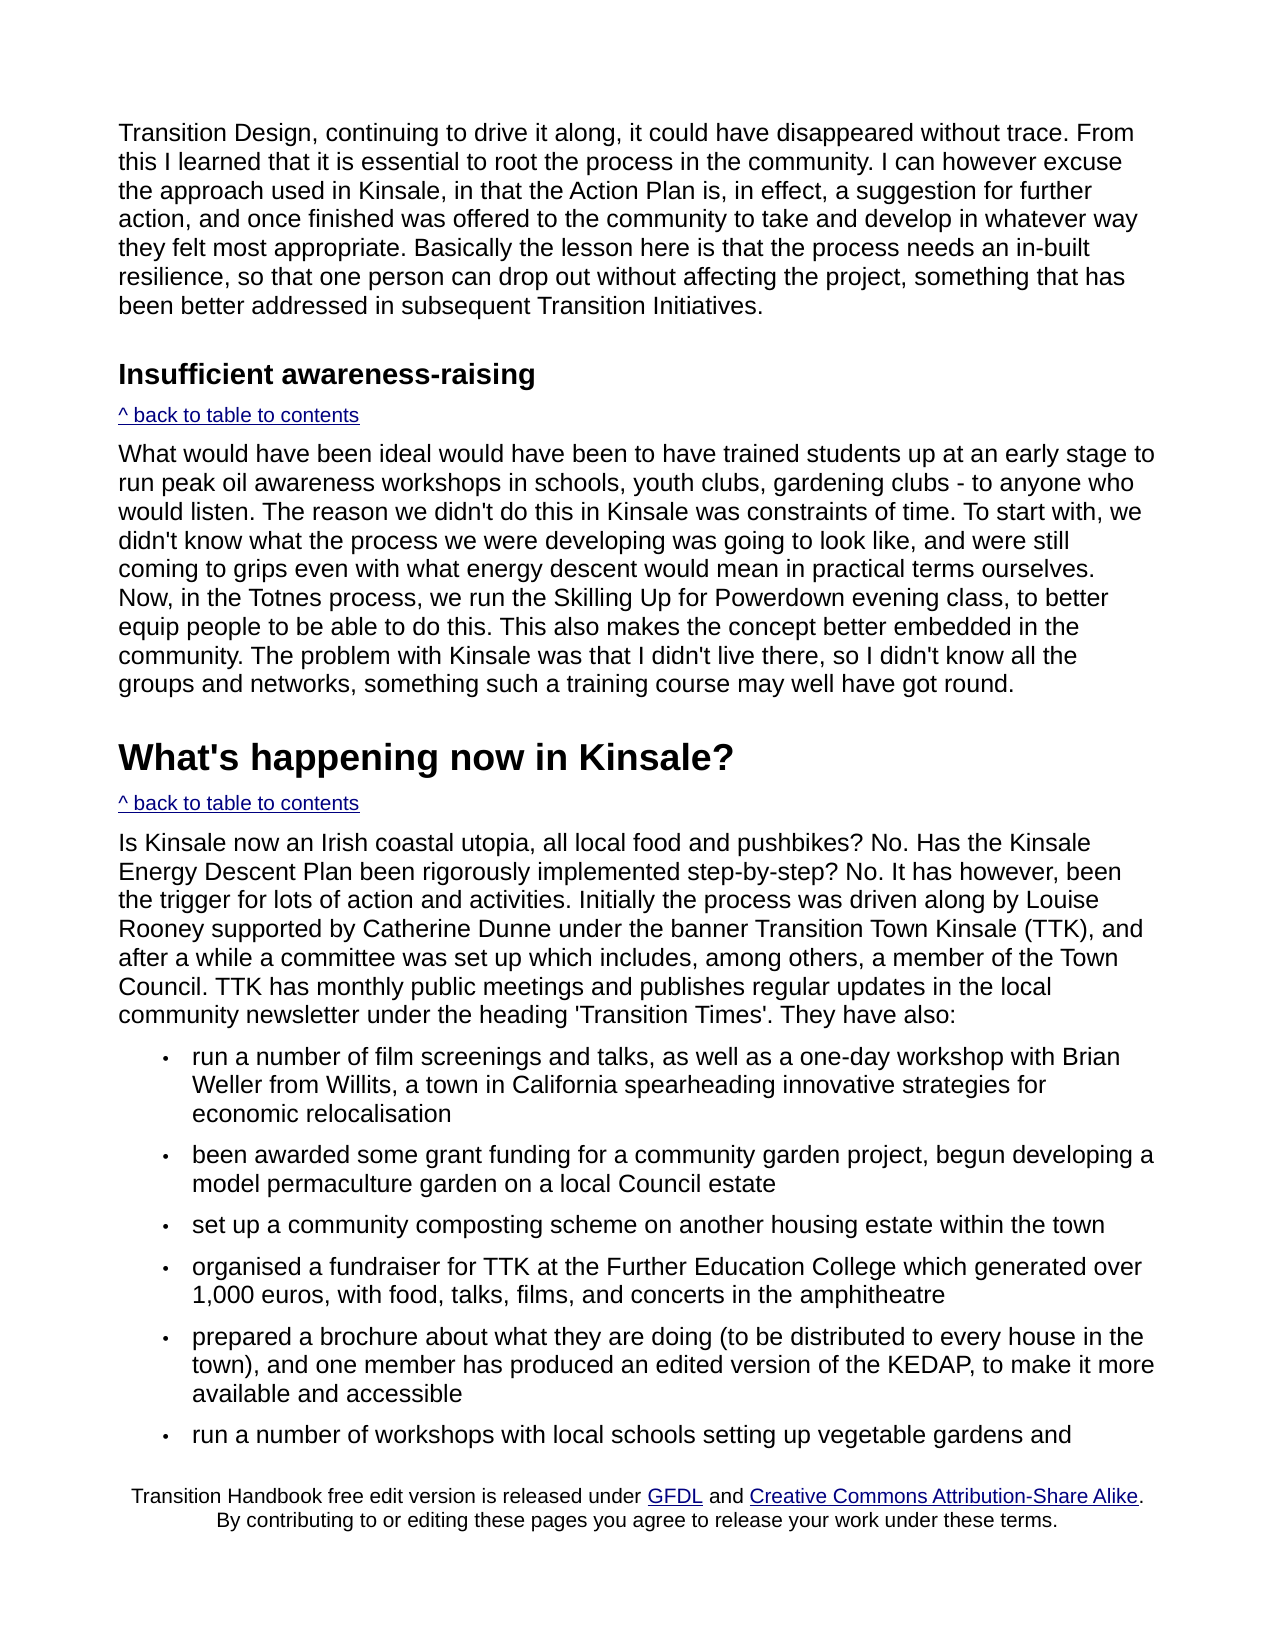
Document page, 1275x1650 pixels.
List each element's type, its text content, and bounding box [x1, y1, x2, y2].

text Is Kinsale now an Irish coastal utopia, all local food and pushbikes? No. Has the Kinsale Energy Descent Plan been rigorously implemented step-by-step? No. It has however, been the trigger for lots of action and activities. Initially the process was driven along by Louise Rooney supported by Catherine Dunne under the banner Transition Town Kinsale (TTK), and after a while a committee was set up which includes, among others, a member of the Town Council. TTK has monthly public meetings and publishes regular updates in the local community newsletter under the heading 'Transition Times'. They have also: [118, 828, 1157, 1029]
subtitle Insufficient awareness-raising [118, 357, 1157, 390]
list been awarded some grant funding for a community garden project, begun developing a model permaculture garden on a local Council estate [162, 1140, 1157, 1198]
text ^ back to table to contents [118, 791, 1157, 815]
text Transition Design, continuing to drive it along, it could have disappeared without trace. From this I learned that it is essential to root the process in the community. I can however excuse the approach used in Kinsale, in that the Action Plan is, in effect, a suggestion for further action, and once finished was offered to the community to take and develop in whatever way they felt most appropriate. Basically the lesson here is that the process needs an in-built resilience, so that one person can drop out without affecting the project, something that has been better addressed in subsequent Transition Initiatives. [118, 118, 1157, 319]
text ^ back to table to contents [118, 403, 1157, 427]
list organised a fundraiser for TTK at the Further Education College which generated over 1,000 euros, with food, talks, films, and concerts in the amphitheatre [162, 1251, 1157, 1309]
subtitle What's happening now in Kinsale? [118, 736, 1157, 779]
list prepared a brochure about what they are doing (to be distributed to every house in the town), and one member has produced an edited version of the KEDAP, to make it more available and accessible [162, 1321, 1157, 1408]
list set up a community composting scheme on another housing estate within the town [162, 1210, 1157, 1239]
text What would have been ideal would have been to have trained students up at an early stage to run peak oil awareness workshops in schools, youth clubs, gardening clubs - to anyone who would listen. The reason we didn't do this in Kinsale was constraints of time. To start with, we didn't know what the process we were developing was going to look like, and were still coming to grips even with what energy descent would mean in practical terms ourselves. Now, in the Totnes process, we run the Skilling Up for Powerdown evening class, to better equip people to be able to do this. This also makes the concept better embedded in the community. The problem with Kinsale was that I didn't live there, so I didn't know all the groups and networks, something such a training course may well have got round. [118, 439, 1157, 698]
list run a number of film screenings and talks, as well as a one-day workshop with Brian Weller from Willits, a town in California spearheading innovative strategies for economic relocalisation [162, 1041, 1157, 1128]
list run a number of workshops with local schools setting up vegetable gardens and [162, 1420, 1157, 1449]
